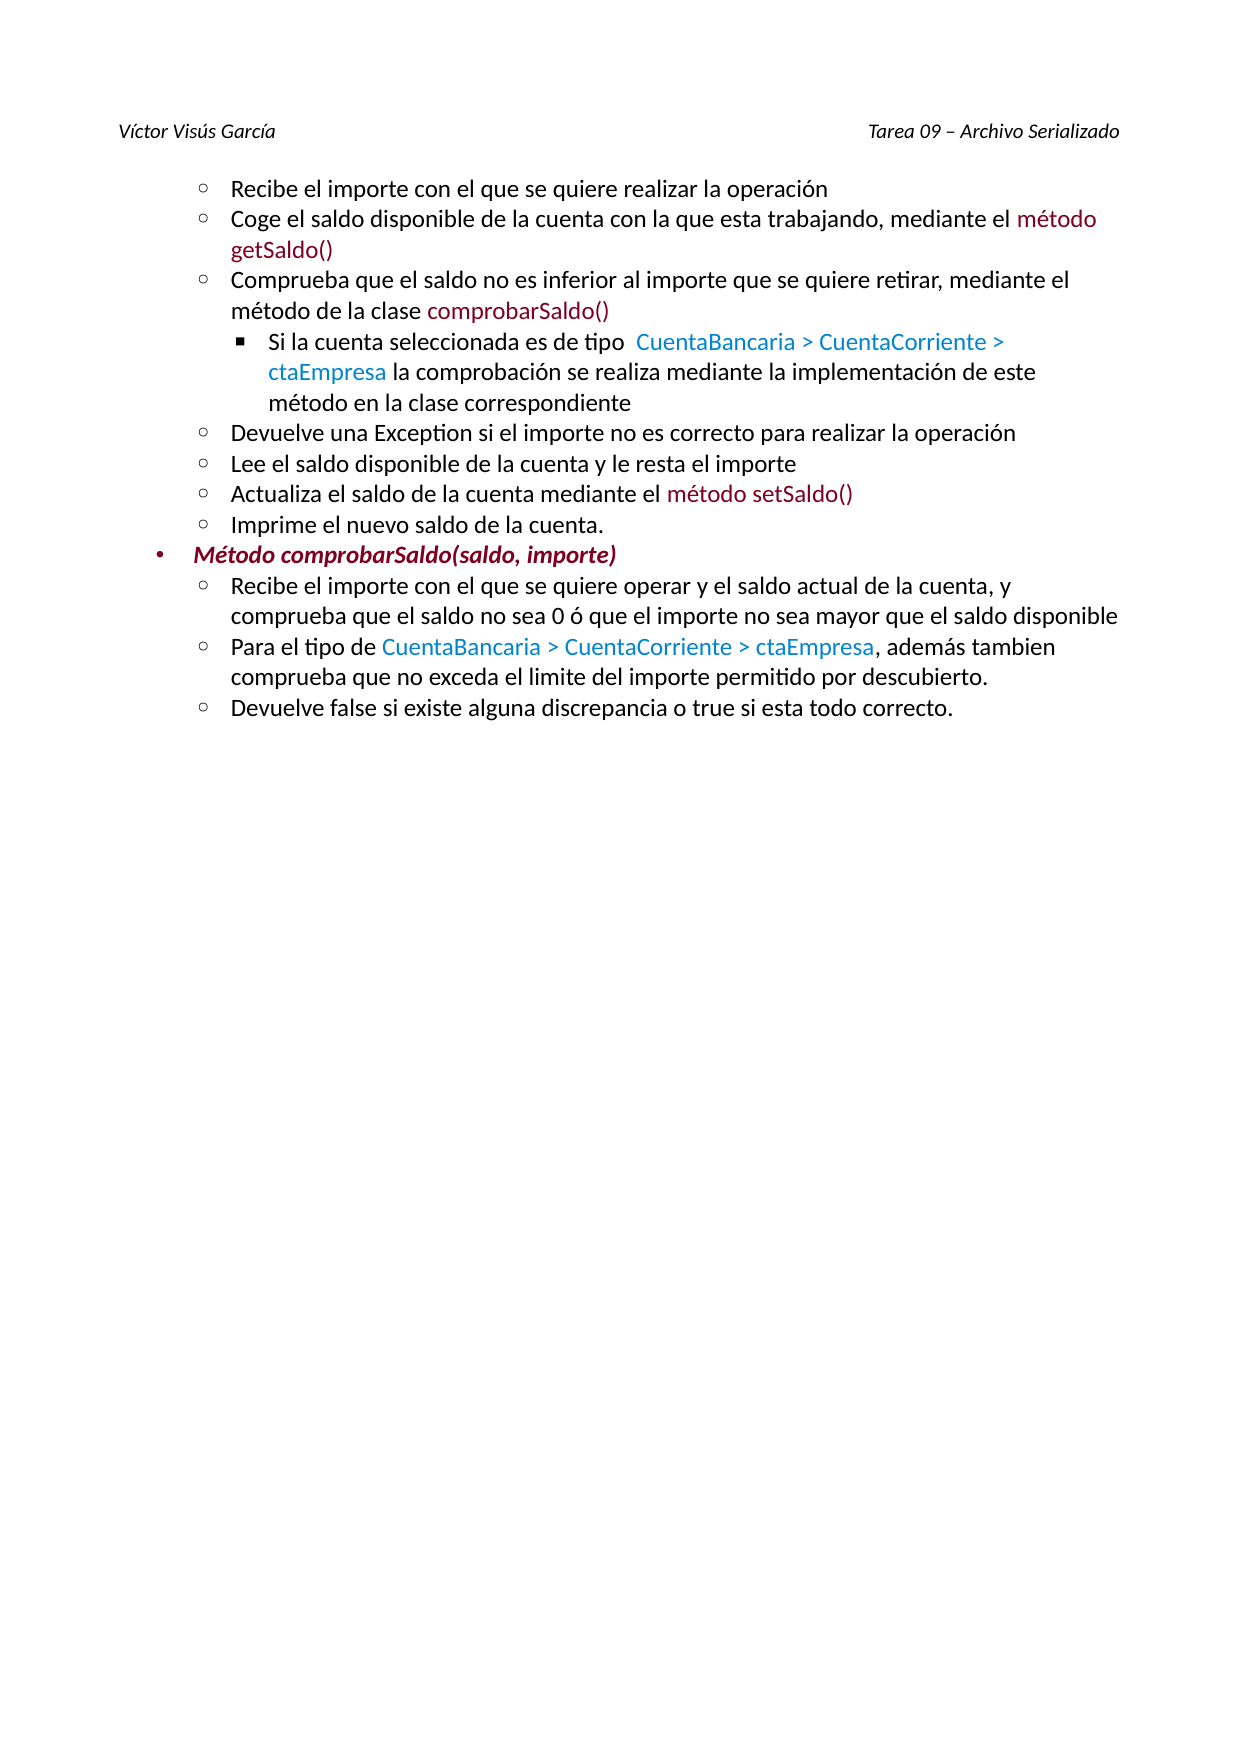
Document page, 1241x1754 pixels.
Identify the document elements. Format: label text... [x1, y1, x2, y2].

list Si la cuenta seleccionada es de tipo CuentaBancaria > CuentaCorriente > ctaEmpresa la comprobación se realiza mediante la implementación de este método en la clase correspondiente [231, 326, 1122, 417]
list Actualiza el saldo de la cuenta mediante el método setSaldo() [193, 478, 1122, 509]
list Imprime el nuevo saldo de la cuenta. [193, 509, 1122, 539]
list Comprueba que el saldo no es inferior al importe que se quiere retirar, mediante el método de la clase comprobarSaldo() [193, 264, 1122, 326]
list Devuelve false si existe alguna discrepancia o true si esta todo correcto. [193, 692, 1122, 722]
list Lee el saldo disponible de la cuenta y le resta el importe [193, 448, 1122, 478]
list Coge el saldo disponible de la cuenta con la que esta trabajando, mediante el método getSaldo() [193, 203, 1122, 264]
list Para el tipo de CuentaBancaria > CuentaCorriente > ctaEmpresa, además tambien comprueba que no exceda el limite del importe permitido por descubierto. [193, 631, 1122, 692]
list Recibe el importe con el que se quiere operar y el saldo actual de la cuenta, y comprueba que el saldo no sea 0 ó que el importe no sea mayor que el saldo disponible [193, 570, 1122, 631]
list Método comprobarSaldo(saldo, importe) [156, 539, 1122, 570]
list Devuelve una Exception si el importe no es correcto para realizar la operación [193, 417, 1122, 448]
list Recibe el importe con el que se quiere realizar la operación [193, 173, 1122, 203]
